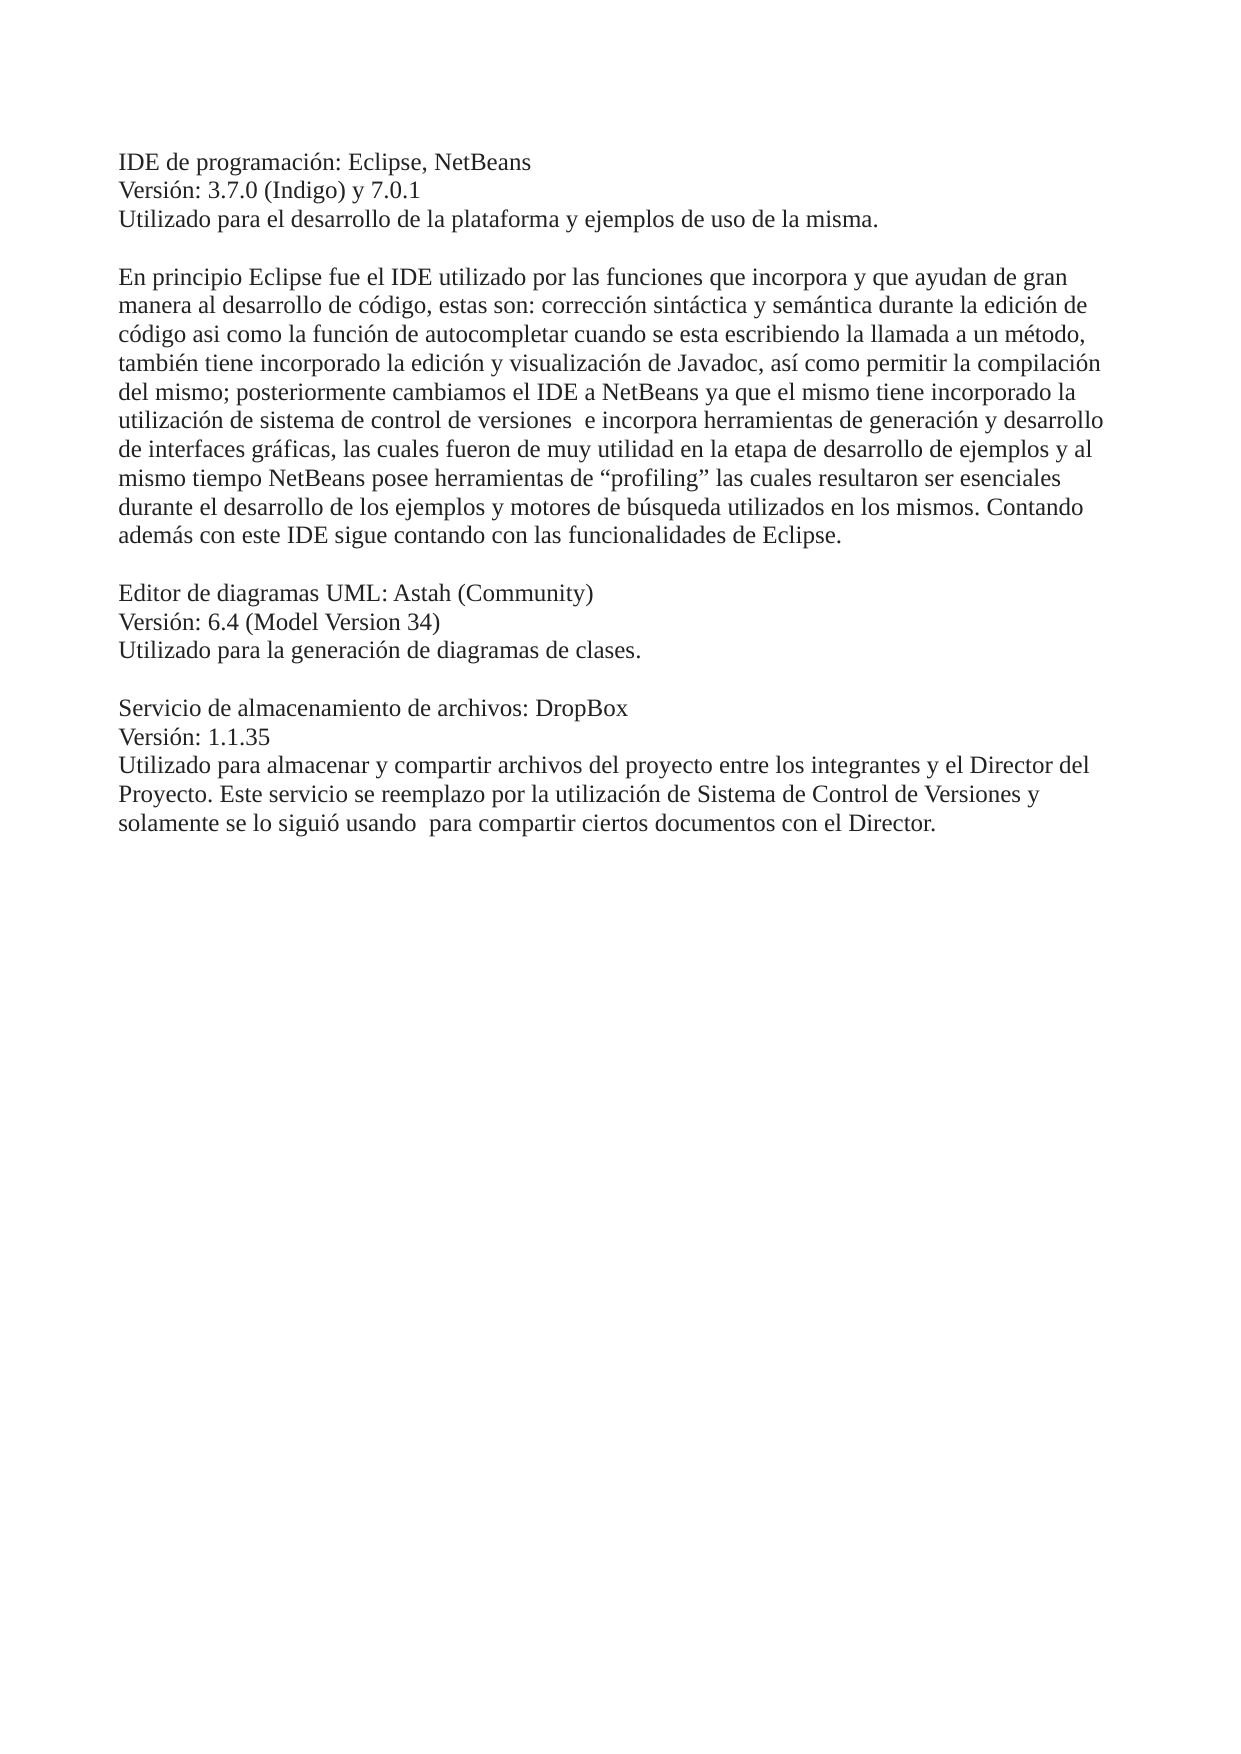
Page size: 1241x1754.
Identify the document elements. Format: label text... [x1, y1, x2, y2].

text Versión: 1.1.35 [118, 722, 1122, 751]
text Versión: 6.4 (Model Version 34) [118, 607, 1122, 636]
text Utilizado para almacenar y compartir archivos del proyecto entre los integrantes y el Director del Proyecto. Este servicio se reemplazo por la utilización de Sistema de Control de Versiones y solamente se lo siguió usando para compartir ciertos documentos con el Director. [118, 751, 1122, 837]
text Utilizado para la generación de diagramas de clases. [118, 636, 1122, 664]
text Utilizado para el desarrollo de la plataforma y ejemplos de uso de la misma. [118, 204, 1122, 233]
text Editor de diagramas UML: Astah (Community) [118, 578, 1122, 607]
text Servicio de almacenamiento de archivos: DropBox [118, 693, 1122, 722]
text IDE de programación: Eclipse, NetBeans Versión: 3.7.0 (Indigo) y 7.0.1 [118, 118, 1122, 204]
text En principio Eclipse fue el IDE utilizado por las funciones que incorpora y que ayudan de gran manera al desarrollo de código, estas son: corrección sintáctica y semántica durante la edición de código asi como la función de autocompletar cuando se esta escribiendo la llamada a un método, también tiene incorporado la edición y visualización de Javadoc, así como permitir la compilación del mismo; posteriormente cambiamos el IDE a NetBeans ya que el mismo tiene incorporado la utilización de sistema de control de versiones e incorpora herramientas de generación y desarrollo de interfaces gráficas, las cuales fueron de muy utilidad en la etapa de desarrollo de ejemplos y al mismo tiempo NetBeans posee herramientas de “profiling” las cuales resultaron ser esenciales durante el desarrollo de los ejemplos y motores de búsqueda utilizados en los mismos. Contando además con este IDE sigue contando con las funcionalidades de Eclipse. [118, 262, 1122, 549]
